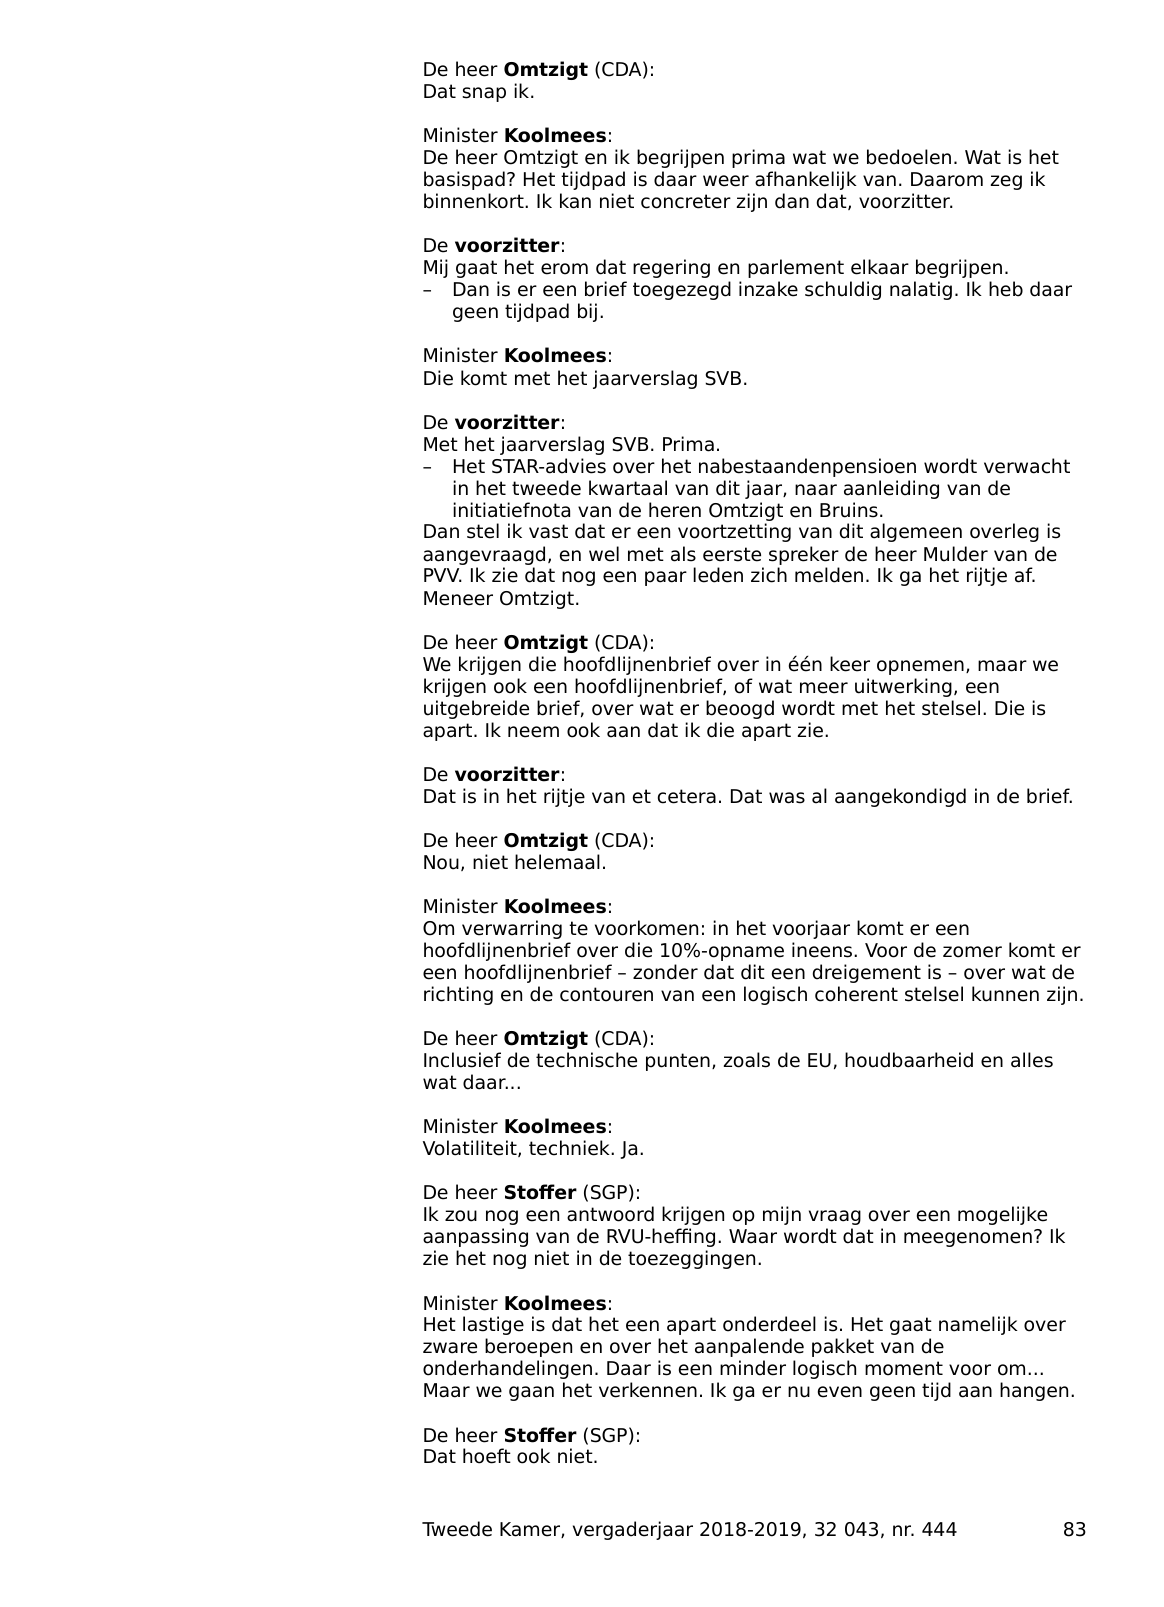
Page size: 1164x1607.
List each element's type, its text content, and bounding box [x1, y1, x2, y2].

text Om verwarring te voorkomen: in het voorjaar komt er een hoofdlijnenbrief over die 10%-opname ineens. Voor de zomer komt er een hoofdlijnenbrief – zonder dat dit een dreigement is – over wat de richting en de contouren van een logisch coherent stelsel kunnen zijn. [422, 918, 1087, 1006]
text De heer Stoffer (SGP): [422, 1182, 1087, 1204]
text De heer Omtzigt en ik begrijpen prima wat we bedoelen. Wat is het basispad? Het tijdpad is daar weer afhankelijk van. Daarom zeg ik binnenkort. Ik kan niet concreter zijn dan dat, voorzitter. [422, 147, 1087, 213]
text Minister Koolmees: [422, 1116, 1087, 1138]
text De heer Omtzigt (CDA): [422, 1028, 1087, 1050]
text Nou, niet helemaal. [422, 852, 1087, 874]
text We krijgen die hoofdlijnenbrief over in één keer opnemen, maar we krijgen ook een hoofdlijnenbrief, of wat meer uitwerking, een uitgebreide brief, over wat er beoogd wordt met het stelsel. Die is apart. Ik neem ook aan dat ik die apart zie. [422, 653, 1087, 741]
text Minister Koolmees: [422, 896, 1087, 918]
text Dan stel ik vast dat er een voortzetting van dit algemeen overleg is aangevraagd, en wel met als eerste spreker de heer Mulder van de PVV. Ik zie dat nog een paar leden zich melden. Ik ga het rijtje af. Meneer Omtzigt. [422, 521, 1087, 609]
text De voorzitter: [422, 412, 1087, 433]
text Mij gaat het erom dat regering en parlement elkaar begrijpen. [422, 257, 1087, 279]
text De heer Stoffer (SGP): [422, 1424, 1087, 1446]
text De heer Omtzigt (CDA): [422, 830, 1087, 852]
text Minister Koolmees: [422, 1292, 1087, 1314]
text Met het jaarverslag SVB. Prima. [422, 433, 1087, 456]
text Het lastige is dat het een apart onderdeel is. Het gaat namelijk over zware beroepen en over het aanpalende pakket van de onderhandelingen. Daar is een minder logisch moment voor om... Maar we gaan het verkennen. Ik ga er nu even geen tijd aan hangen. [422, 1314, 1087, 1402]
text Ik zou nog een antwoord krijgen op mijn vraag over een mogelijke aanpassing van de RVU-heffing. Waar wordt dat in meegenomen? Ik zie het nog niet in de toezeggingen. [422, 1204, 1087, 1270]
text Minister Koolmees: [422, 345, 1087, 367]
text De voorzitter: [422, 235, 1087, 257]
text Minister Koolmees: [422, 125, 1087, 147]
text De voorzitter: [422, 764, 1087, 786]
text Dat is in het rijtje van et cetera. Dat was al aangekondigd in de brief. [422, 786, 1087, 808]
text Volatiliteit, techniek. Ja. [422, 1138, 1087, 1160]
text – Het STAR-advies over het nabestaandenpensioen wordt verwacht in het tweede kwartaal van dit jaar, naar aanleiding van de initiatiefnota van de heren Omtzigt en Bruins. [422, 456, 1087, 521]
text Inclusief de technische punten, zoals de EU, houdbaarheid en alles wat daar... [422, 1050, 1087, 1094]
text De heer Omtzigt (CDA): [422, 632, 1087, 653]
text Dat snap ik. [422, 81, 1087, 103]
text – Dan is er een brief toegezegd inzake schuldig nalatig. Ik heb daar geen tijdpad bij. [422, 279, 1087, 323]
text De heer Omtzigt (CDA): [422, 59, 1087, 81]
text Die komt met het jaarverslag SVB. [422, 367, 1087, 389]
text Dat hoeft ook niet. [422, 1446, 1087, 1468]
